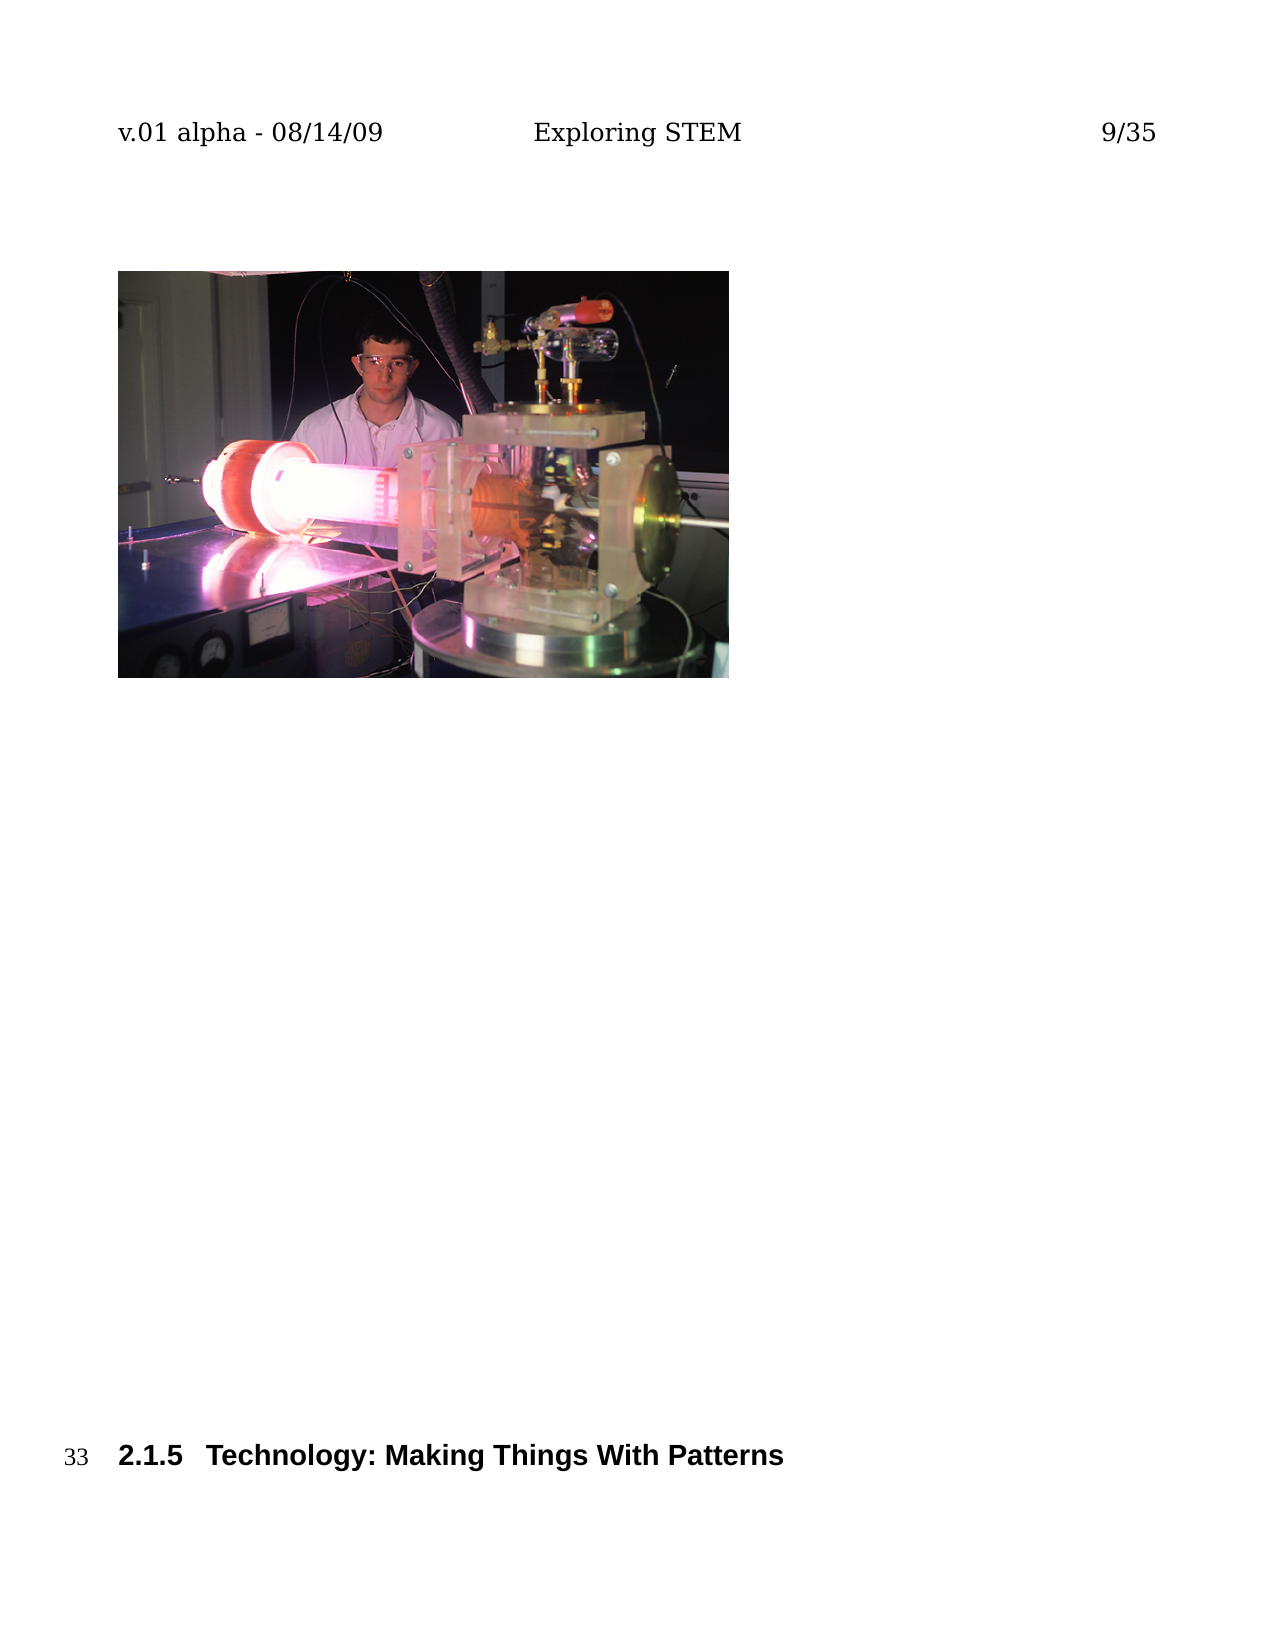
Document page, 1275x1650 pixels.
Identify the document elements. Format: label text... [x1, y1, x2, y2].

subtitle Technology: Making Things With Patterns [118, 1437, 1157, 1471]
picture [118, 271, 729, 678]
